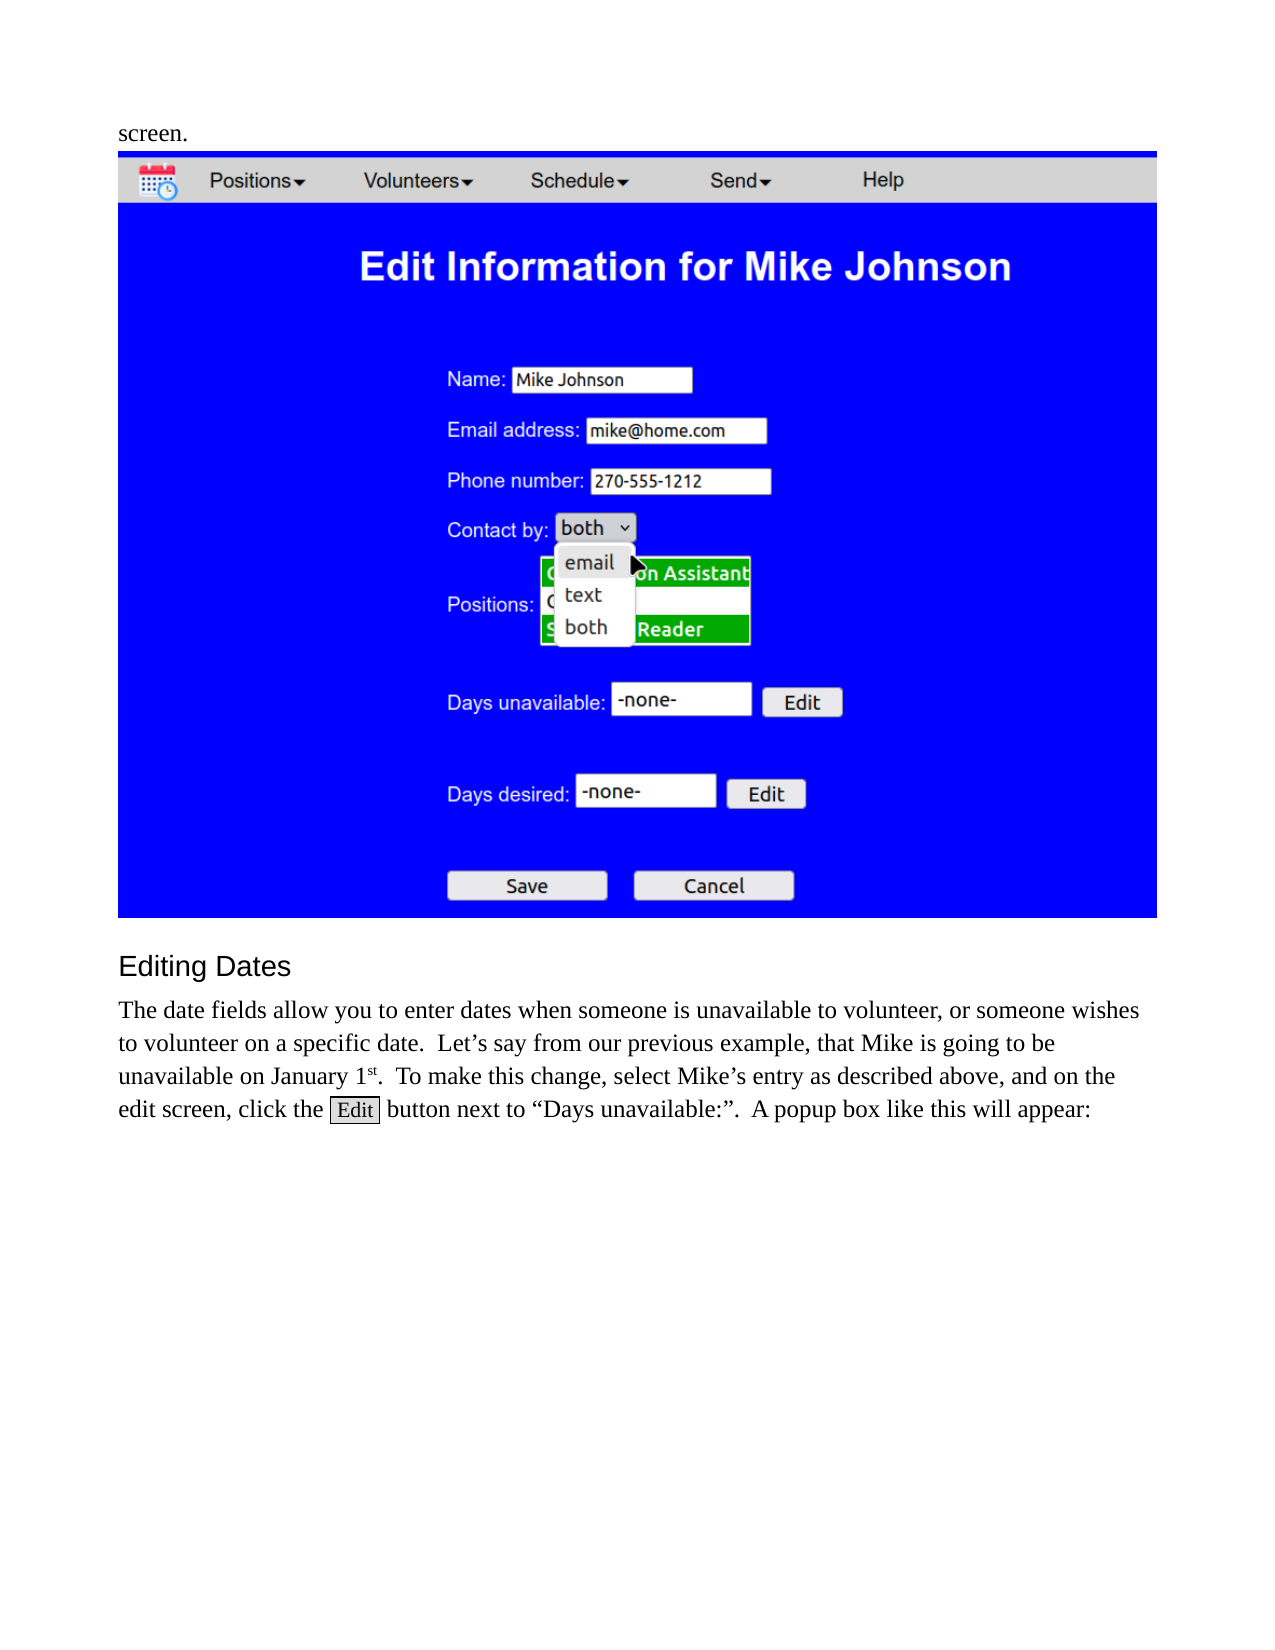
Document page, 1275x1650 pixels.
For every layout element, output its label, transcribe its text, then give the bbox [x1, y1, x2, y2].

subtitle Editing Dates [118, 949, 1157, 983]
text screen. [118, 118, 1157, 151]
picture [118, 151, 1157, 918]
text The date fields allow you to enter dates when someone is unavailable to volunteer, or someone wishes to volunteer on a specific date. Let’s say from our previous example, that Mike is going to be unavailable on January 1st. To make this change, select Mike’s entry as described above, and on the edit screen, click the Edit button next to “Days unavailable:”. A popup box like this will appear: [118, 995, 1157, 1124]
